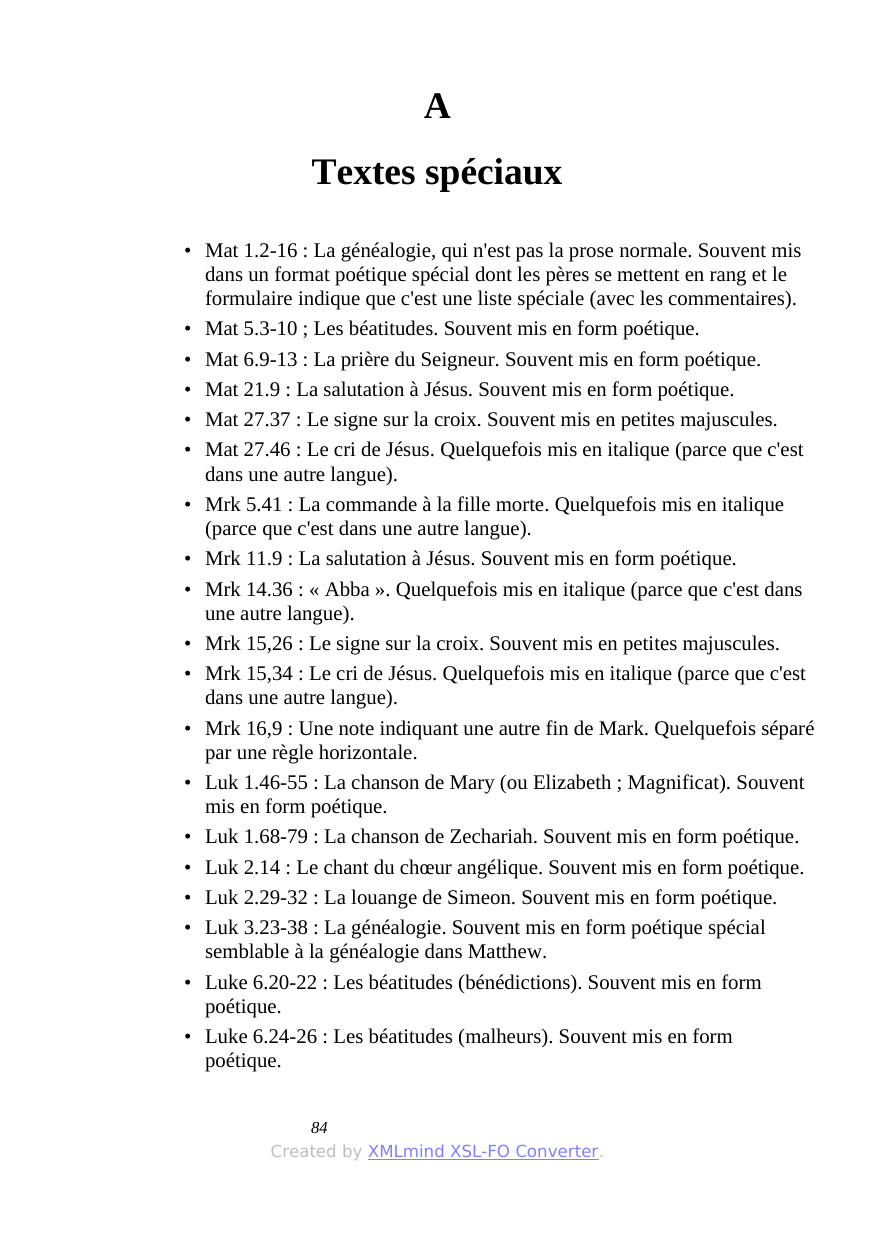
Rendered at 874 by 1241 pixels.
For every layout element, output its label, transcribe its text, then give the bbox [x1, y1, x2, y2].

list Luk 1.46-55 : La chanson de Mary (ou Elizabeth ; Magnificat). Souvent mis en form poétique. [184, 770, 815, 818]
list Mrk 11.9 : La salutation à Jésus. Souvent mis en form poétique. [184, 546, 815, 570]
list Mat 5.3-10 ; Les béatitudes. Souvent mis en form poétique. [184, 316, 815, 340]
list Mat 21.9 : La salutation à Jésus. Souvent mis en form poétique. [184, 377, 815, 401]
list Luk 2.29-32 : La louange de Simeon. Souvent mis en form poétique. [184, 885, 815, 909]
list Mrk 16,9 : Une note indiquant une autre fin de Mark. Quelquefois séparé par une règle horizontale. [184, 716, 815, 764]
list Mrk 15,26 : Le signe sur la croix. Souvent mis en petites majuscules. [184, 631, 815, 655]
list Mrk 14.36 : « Abba ». Quelquefois mis en italique (parce que c'est dans une autre langue). [184, 576, 815, 624]
list Luk 3.23-38 : La généalogie. Souvent mis en form poétique spécial semblable à la généalogie dans Matthew. [184, 915, 815, 963]
list Luke 6.24-26 : Les béatitudes (malheurs). Souvent mis en form poétique. [184, 1024, 815, 1072]
list Mat 1.2-16 : La généalogie, qui n'est pas la prose normale. Souvent mis dans un format poétique spécial dont les pères se mettent en rang et le formulaire indique que c'est une liste spéciale (avec les commentaires). [184, 238, 815, 310]
list Luk 1.68-79 : La chanson de Zechariah. Souvent mis en form poétique. [184, 824, 815, 848]
text Textes spéciaux [59, 149, 815, 193]
list Mrk 5.41 : La commande à la fille morte. Quelquefois mis en italique (parce que c'est dans une autre langue). [184, 492, 815, 540]
list Mat 27.46 : Le cri de Jésus. Quelquefois mis en italique (parce que c'est dans une autre langue). [184, 437, 815, 486]
list Luke 6.20-22 : Les béatitudes (bénédictions). Souvent mis en form poétique. [184, 969, 815, 1018]
list Mrk 15,34 : Le cri de Jésus. Quelquefois mis en italique (parce que c'est dans une autre langue). [184, 661, 815, 709]
list Mat 27.37 : Le signe sur la croix. Souvent mis en petites majuscules. [184, 407, 815, 431]
list Mat 6.9-13 : La prière du Seigneur. Souvent mis en form poétique. [184, 346, 815, 371]
list Luk 2.14 : Le chant du chœur angélique. Souvent mis en form poétique. [184, 854, 815, 879]
text A [59, 84, 815, 127]
